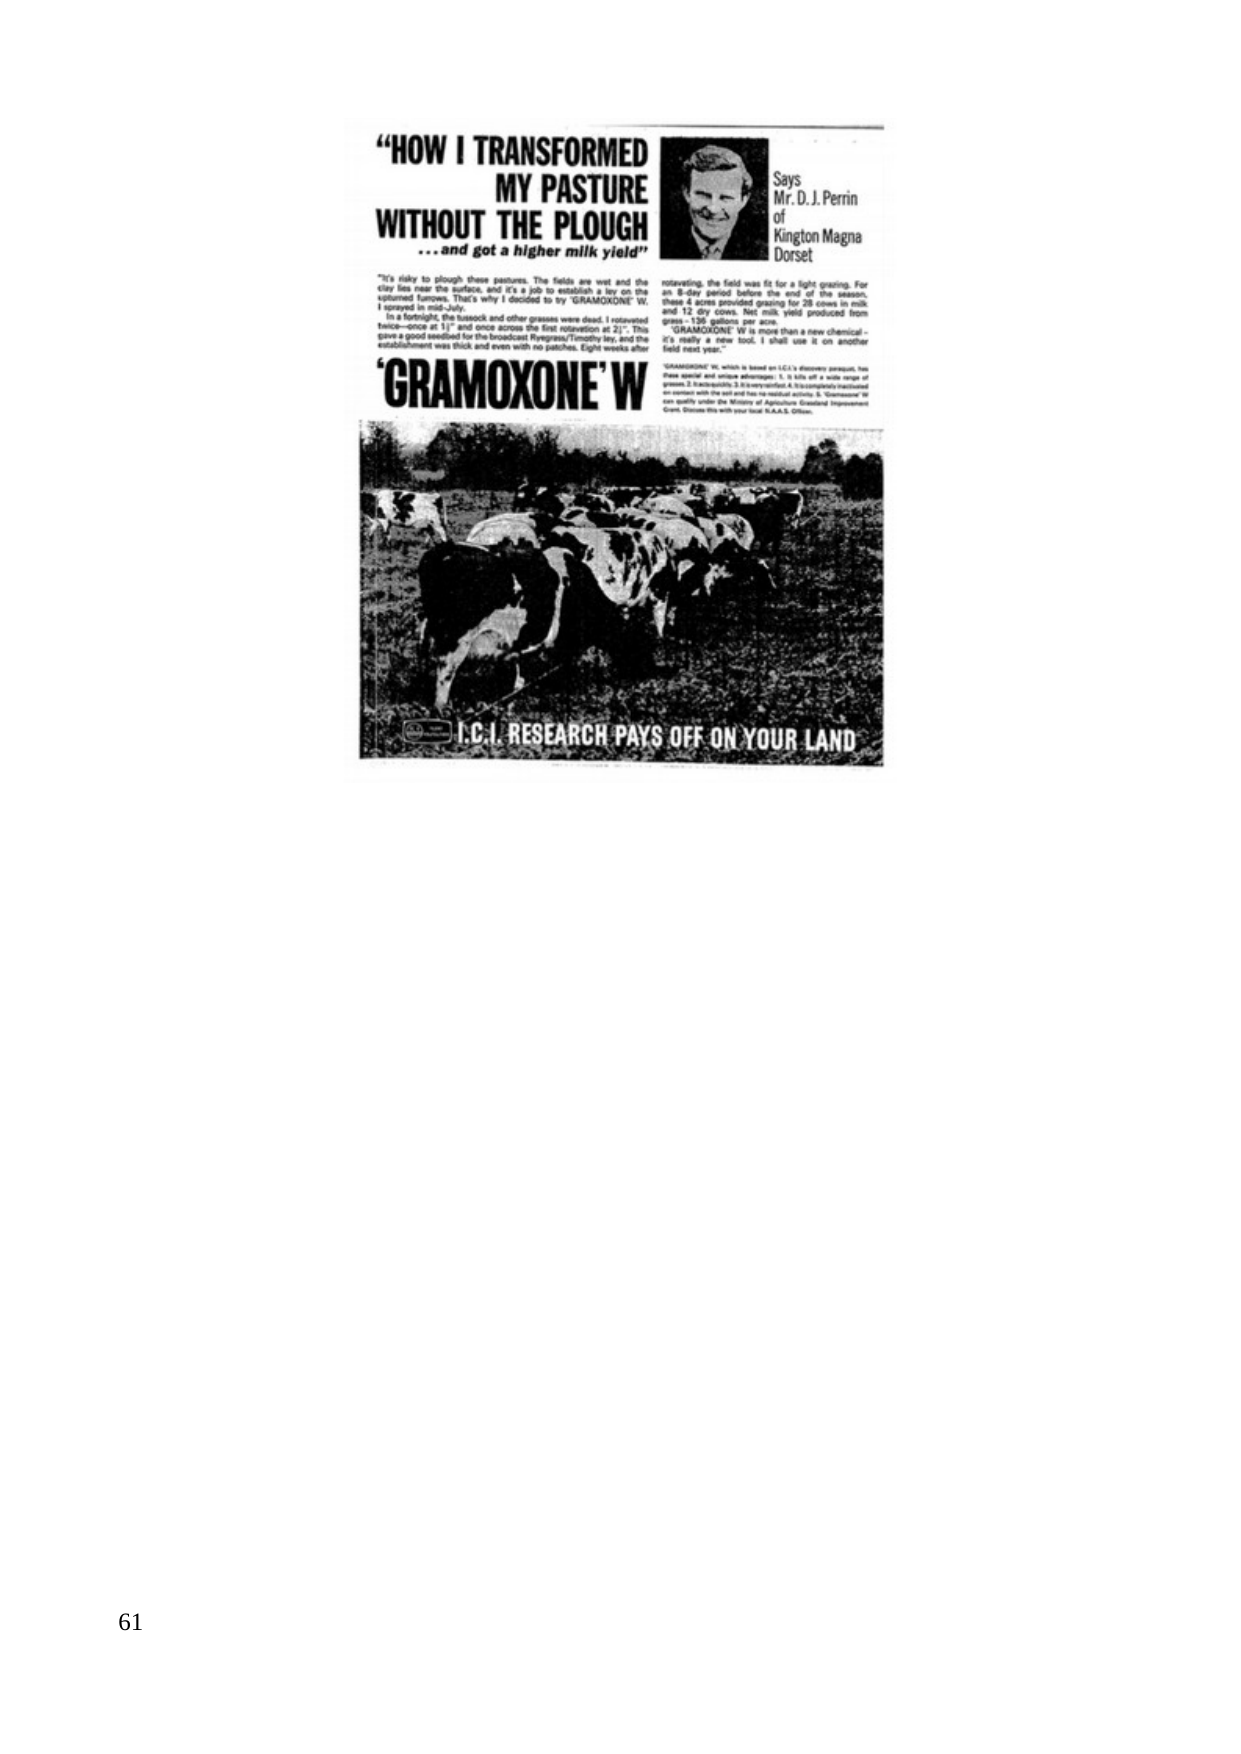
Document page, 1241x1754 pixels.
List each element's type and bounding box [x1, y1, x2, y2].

picture [343, 118, 897, 783]
